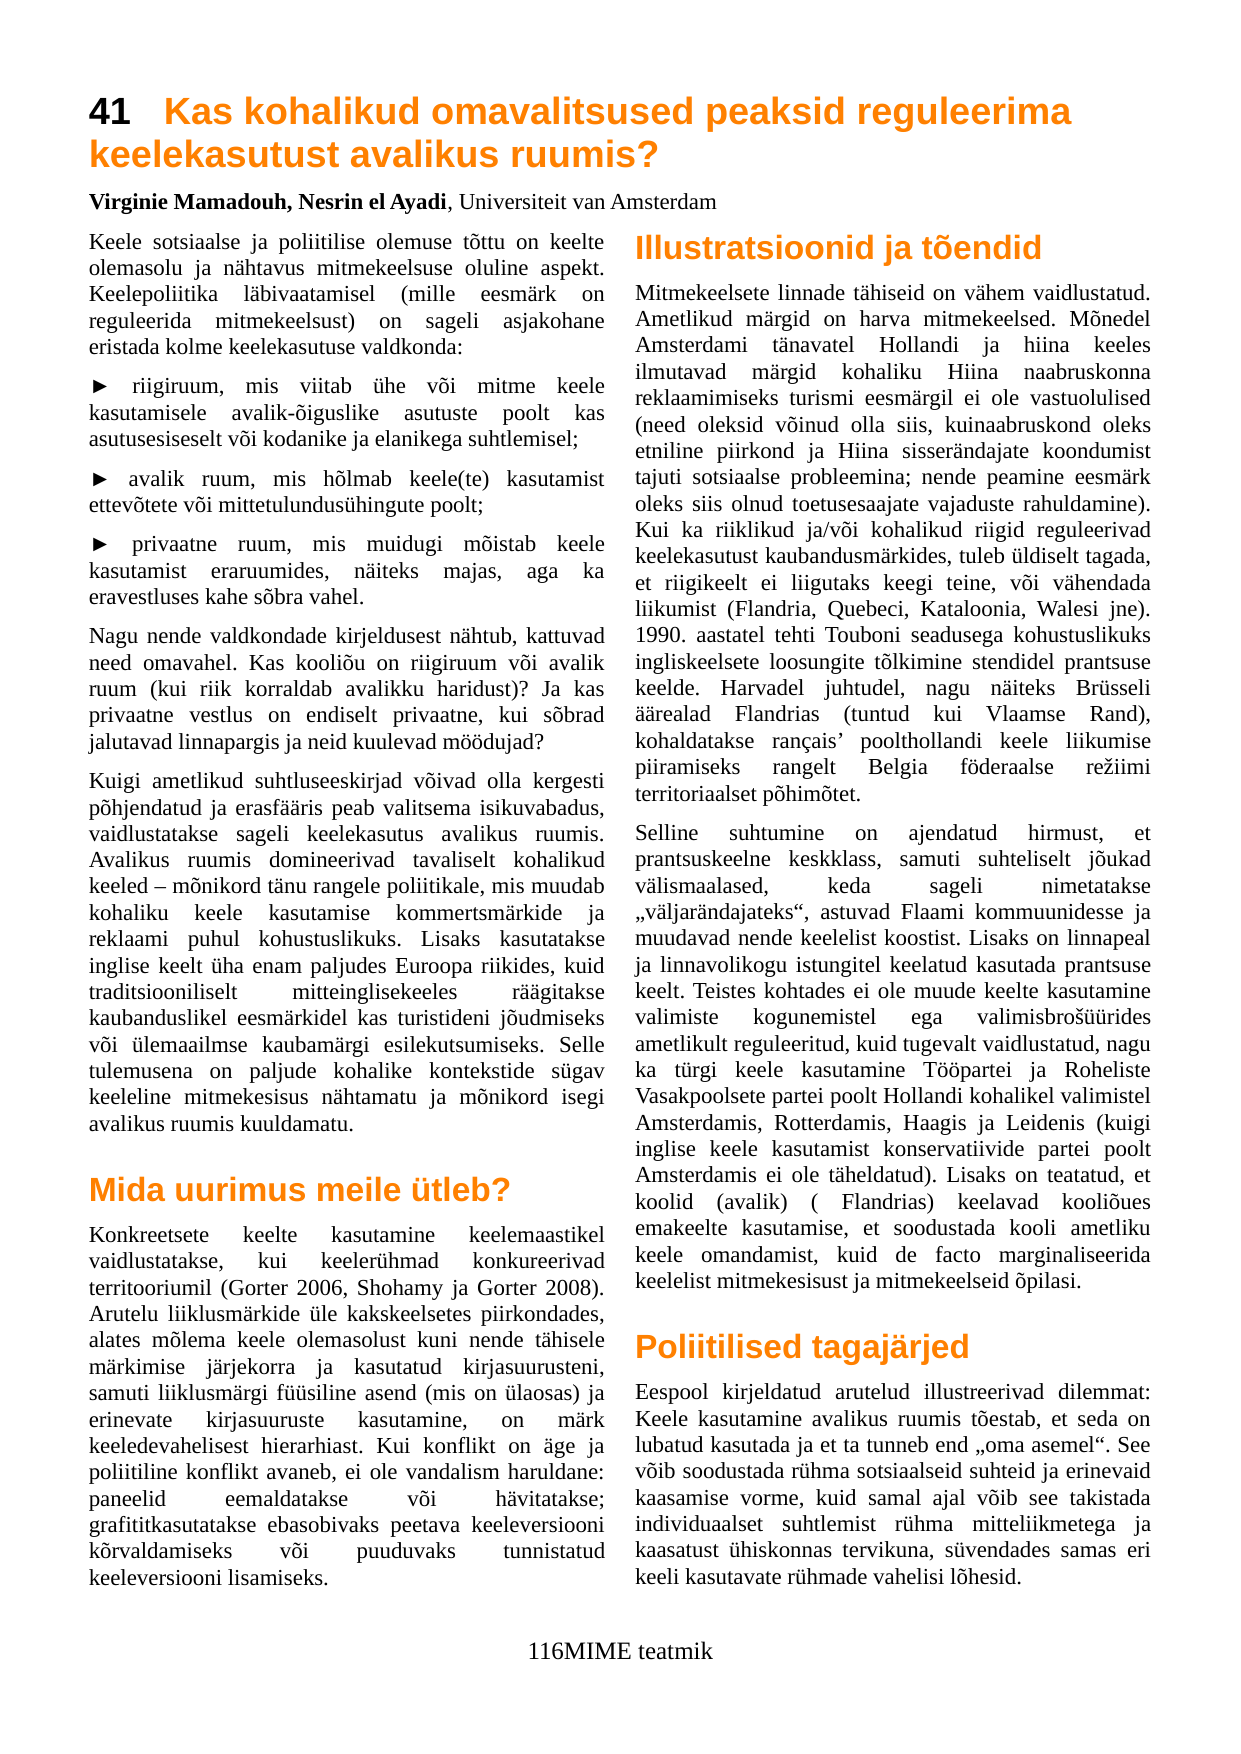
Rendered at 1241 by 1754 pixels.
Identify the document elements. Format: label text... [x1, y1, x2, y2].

text Mitmekeelsete linnade tähiseid on vähem vaidlustatud. Ametlikud märgid on harva mitmekeelsed. Mõnedel Amsterdami tänavatel Hollandi ja hiina keeles ilmutavad märgid kohaliku Hiina naabruskonna reklaamimiseks turismi eesmärgil ei ole vastuolulised (need oleksid võinud olla siis, kuinaabruskond oleks etniline piirkond ja Hiina sisserändajate koondumist tajuti sotsiaalse probleemina; nende peamine eesmärk oleks siis olnud toetusesaajate vajaduste rahuldamine). Kui ka riiklikud ja/või kohalikud riigid reguleerivad keelekasutust kaubandusmärkides, tuleb üldiselt tagada, et riigikeelt ei liigutaks keegi teine, või vähendada liikumist (Flandria, Quebeci, Kataloonia, Walesi jne). 1990. aastatel tehti Touboni seadusega kohustuslikuks ingliskeelsete loosungite tõlkimine stendidel prantsuse keelde. Harvadel juhtudel, nagu näiteks Brüsseli äärealad Flandrias (tuntud kui Vlaamse Rand), kohaldatakse rançais’ poolthollandi keele liikumise piiramiseks rangelt Belgia föderaalse režiimi territoriaalset põhimõtet. [635, 279, 1152, 806]
subtitle Poliitilised tagajärjed [635, 1327, 1152, 1366]
text ► avalik ruum, mis hõlmab keele(te) kasutamist ettevõtete või mittetulundusühingute poolt; [88, 464, 605, 517]
text ► riigiruum, mis viitab ühe või mitme keele kasutamisele avalik-õiguslike asutuste poolt kas asutusesiseselt või kodanike ja elanikega suhtlemisel; [88, 372, 605, 452]
text Selline suhtumine on ajendatud hirmust, et prantsuskeelne keskklass, samuti suhteliselt jõukad välismaalased, keda sageli nimetatakse „väljarändajateks“, astuvad Flaami kommuunidesse ja muudavad nende keelelist koostist. Lisaks on linnapeal ja linnavolikogu istungitel keelatud kasutada prantsuse keelt. Teistes kohtades ei ole muude keelte kasutamine valimiste kogunemistel ega valimisbrošüürides ametlikult reguleeritud, kuid tugevalt vaidlustatud, nagu ka türgi keele kasutamine Tööpartei ja Roheliste Vasakpoolsete partei poolt Hollandi kohalikel valimistel Amsterdamis, Rotterdamis, Haagis ja Leidenis (kuigi inglise keele kasutamist konservatiivide partei poolt Amsterdamis ei ole täheldatud). Lisaks on teatatud, et koolid (avalik) ( Flandrias) keelavad kooliõues emakeelte kasutamise, et soodustada kooli ametliku keele omandamist, kuid de facto marginaliseerida keelelist mitmekesisust ja mitmekeelseid õpilasi. [635, 819, 1152, 1293]
text Nagu nende valdkondade kirjeldusest nähtub, kattuvad need omavahel. Kas kooliõu on riigiruum või avalik ruum (kui riik korraldab avalikku haridust)? Ja kas privaatne vestlus on endiselt privaatne, kui sõbrad jalutavad linnapargis ja neid kuulevad möödujad? [88, 622, 605, 754]
text Virginie Mamadouh, Nesrin el Ayadi, Universiteit van Amsterdam [88, 188, 1152, 215]
text Keele sotsiaalse ja poliitilise olemuse tõttu on keelte olemasolu ja nähtavus mitmekeelsuse oluline aspekt. Keelepoliitika läbivaatamisel (mille eesmärk on reguleerida mitmekeelsust) on sageli asjakohane eristada kolme keelekasutuse valdkonda: [88, 228, 605, 359]
text Konkreetsete keelte kasutamine keelemaastikel vaidlustatakse, kui keelerühmad konkureerivad territooriumil (Gorter 2006, Shohamy ja Gorter 2008). Arutelu liiklusmärkide üle kakskeelsetes piirkondades, alates mõlema keele olemasolust kuni nende tähisele märkimise järjekorra ja kasutatud kirjasuurusteni, samuti liiklusmärgi füüsiline asend (mis on ülaosas) ja erinevate kirjasuuruste kasutamine, on märk keeledevahelisest hierarhiast. Kui konflikt on äge ja poliitiline konflikt avaneb, ei ole vandalism haruldane: paneelid eemaldatakse või hävitatakse; grafititkasutatakse ebasobivaks peetava keeleversiooni kõrvaldamiseks või puuduvaks tunnistatud keeleversiooni lisamiseks. [88, 1221, 605, 1590]
text Kuigi ametlikud suhtluseeskirjad võivad olla kergesti põhjendatud ja erasfääris peab valitsema isikuvabadus, vaidlustatakse sageli keelekasutus avalikus ruumis. Avalikus ruumis domineerivad tavaliselt kohalikud keeled – mõnikord tänu rangele poliitikale, mis muudab kohaliku keele kasutamise kommertsmärkide ja reklaami puhul kohustuslikuks. Lisaks kasutatakse inglise keelt üha enam paljudes Euroopa riikides, kuid traditsiooniliselt mitteinglisekeeles räägitakse kaubanduslikel eesmärkidel kas turistideni jõudmiseks või ülemaailmse kaubamärgi esilekutsumiseks. Selle tulemusena on paljude kohalike kontekstide sügav keeleline mitmekesisus nähtamatu ja mõnikord isegi avalikus ruumis kuuldamatu. [88, 767, 605, 1136]
text Eespool kirjeldatud arutelud illustreerivad dilemmat: Keele kasutamine avalikus ruumis tõestab, et seda on lubatud kasutada ja et ta tunneb end „oma asemel“. See võib soodustada rühma sotsiaalseid suhteid ja erinevaid kaasamise vorme, kuid samal ajal võib see takistada individuaalset suhtlemist rühma mitteliikmetega ja kaasatust ühiskonnas tervikuna, süvendades samas eri keeli kasutavate rühmade vahelisi lõhesid. [635, 1378, 1152, 1589]
text ► privaatne ruum, mis muidugi mõistab keele kasutamist eraruumides, näiteks majas, aga ka eravestluses kahe sõbra vahel. [88, 530, 605, 609]
subtitle Kas kohalikud omavalitsused peaksid reguleerima keelekasutust avalikus ruumis? [88, 88, 1152, 176]
subtitle Illustratsioonid ja tõendid [635, 228, 1152, 266]
subtitle Mida uurimus meile ütleb? [88, 1170, 605, 1209]
